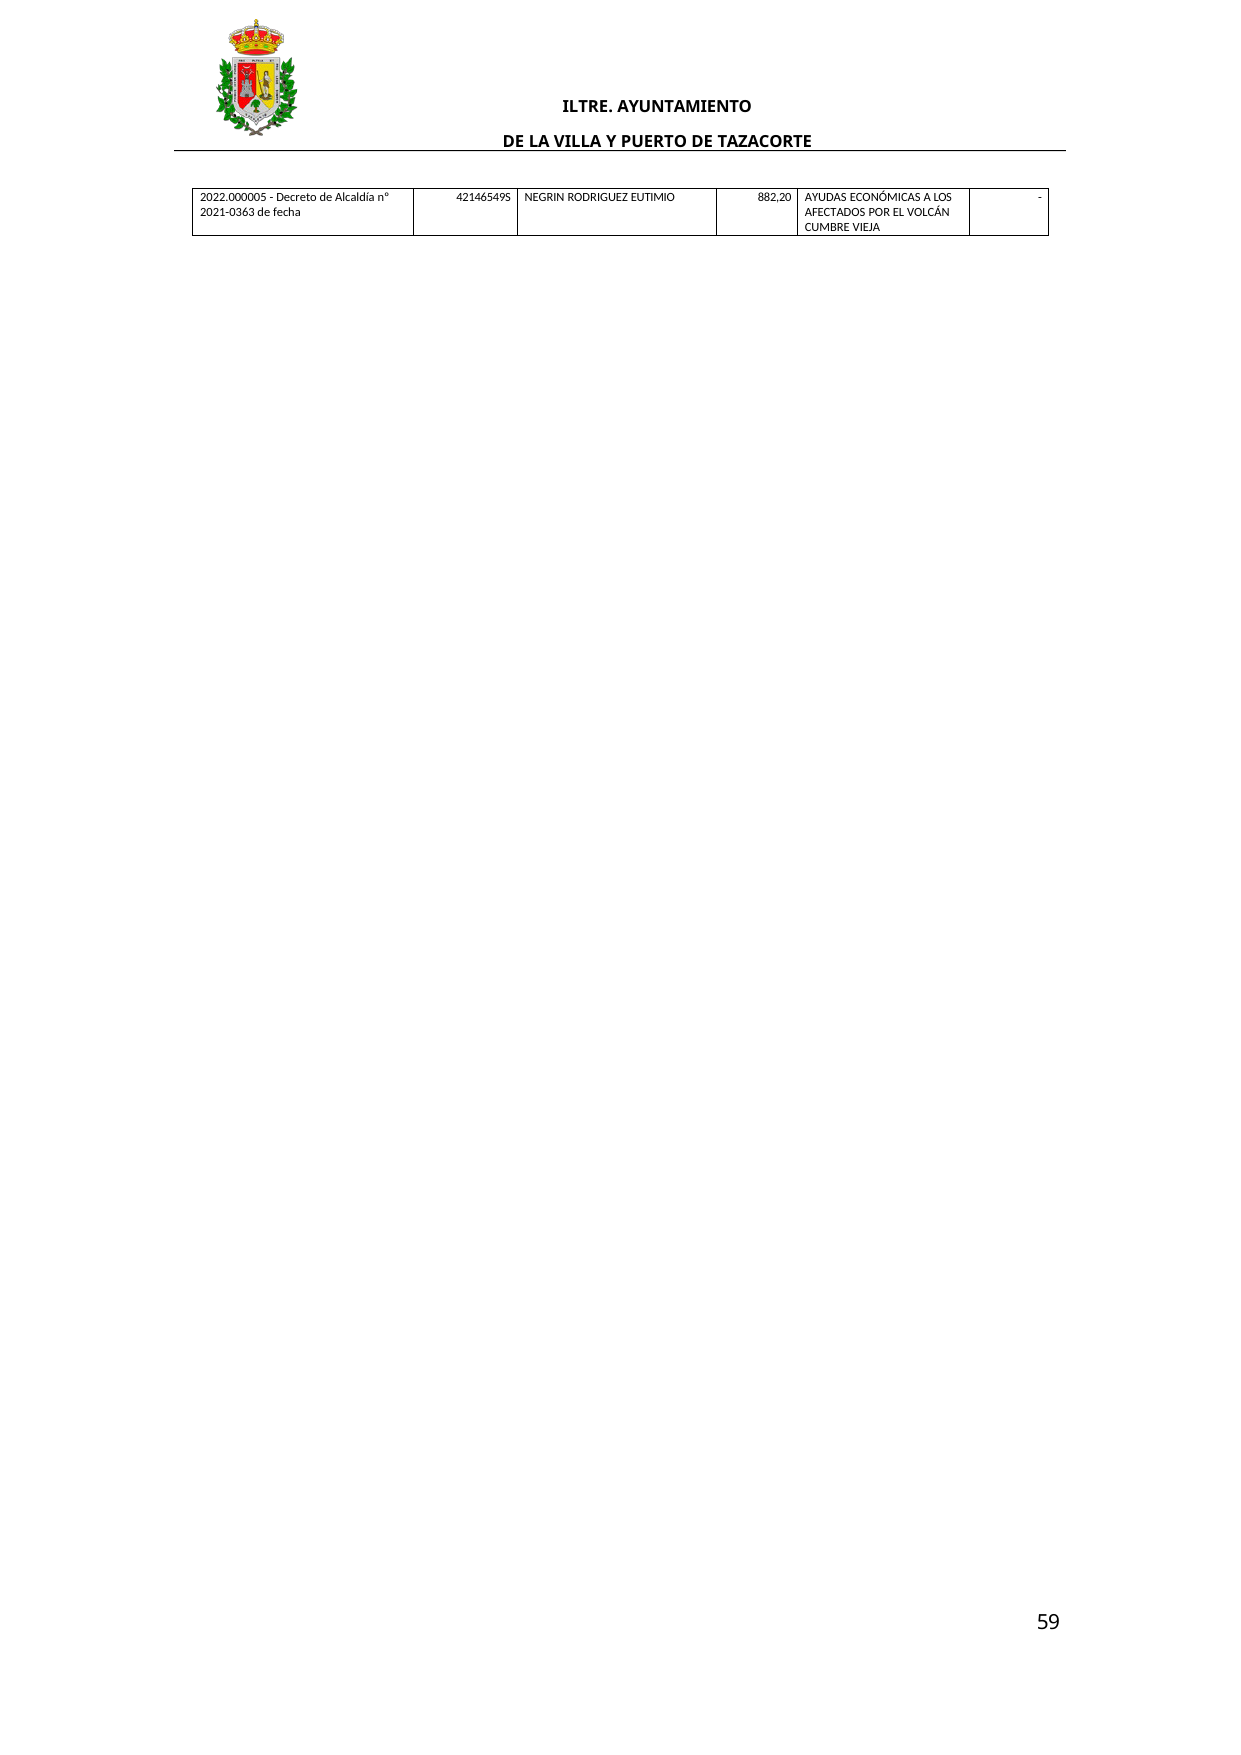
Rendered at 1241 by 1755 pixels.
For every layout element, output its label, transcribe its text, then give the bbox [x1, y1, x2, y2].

table_cell NEGRIN RODRIGUEZ EUTIMIO [518, 189, 716, 235]
table_cell 882,20 [717, 189, 797, 235]
table_cell 42146549S [414, 189, 517, 235]
table_cell 2022.000005 - Decreto de Alcaldía nº 2021-0363 de fecha [193, 189, 413, 235]
table_cell AYUDAS ECONÓMICAS A LOS AFECTADOS POR EL VOLCÁN CUMBRE VIEJA [798, 189, 969, 235]
table_cell - [970, 189, 1048, 235]
